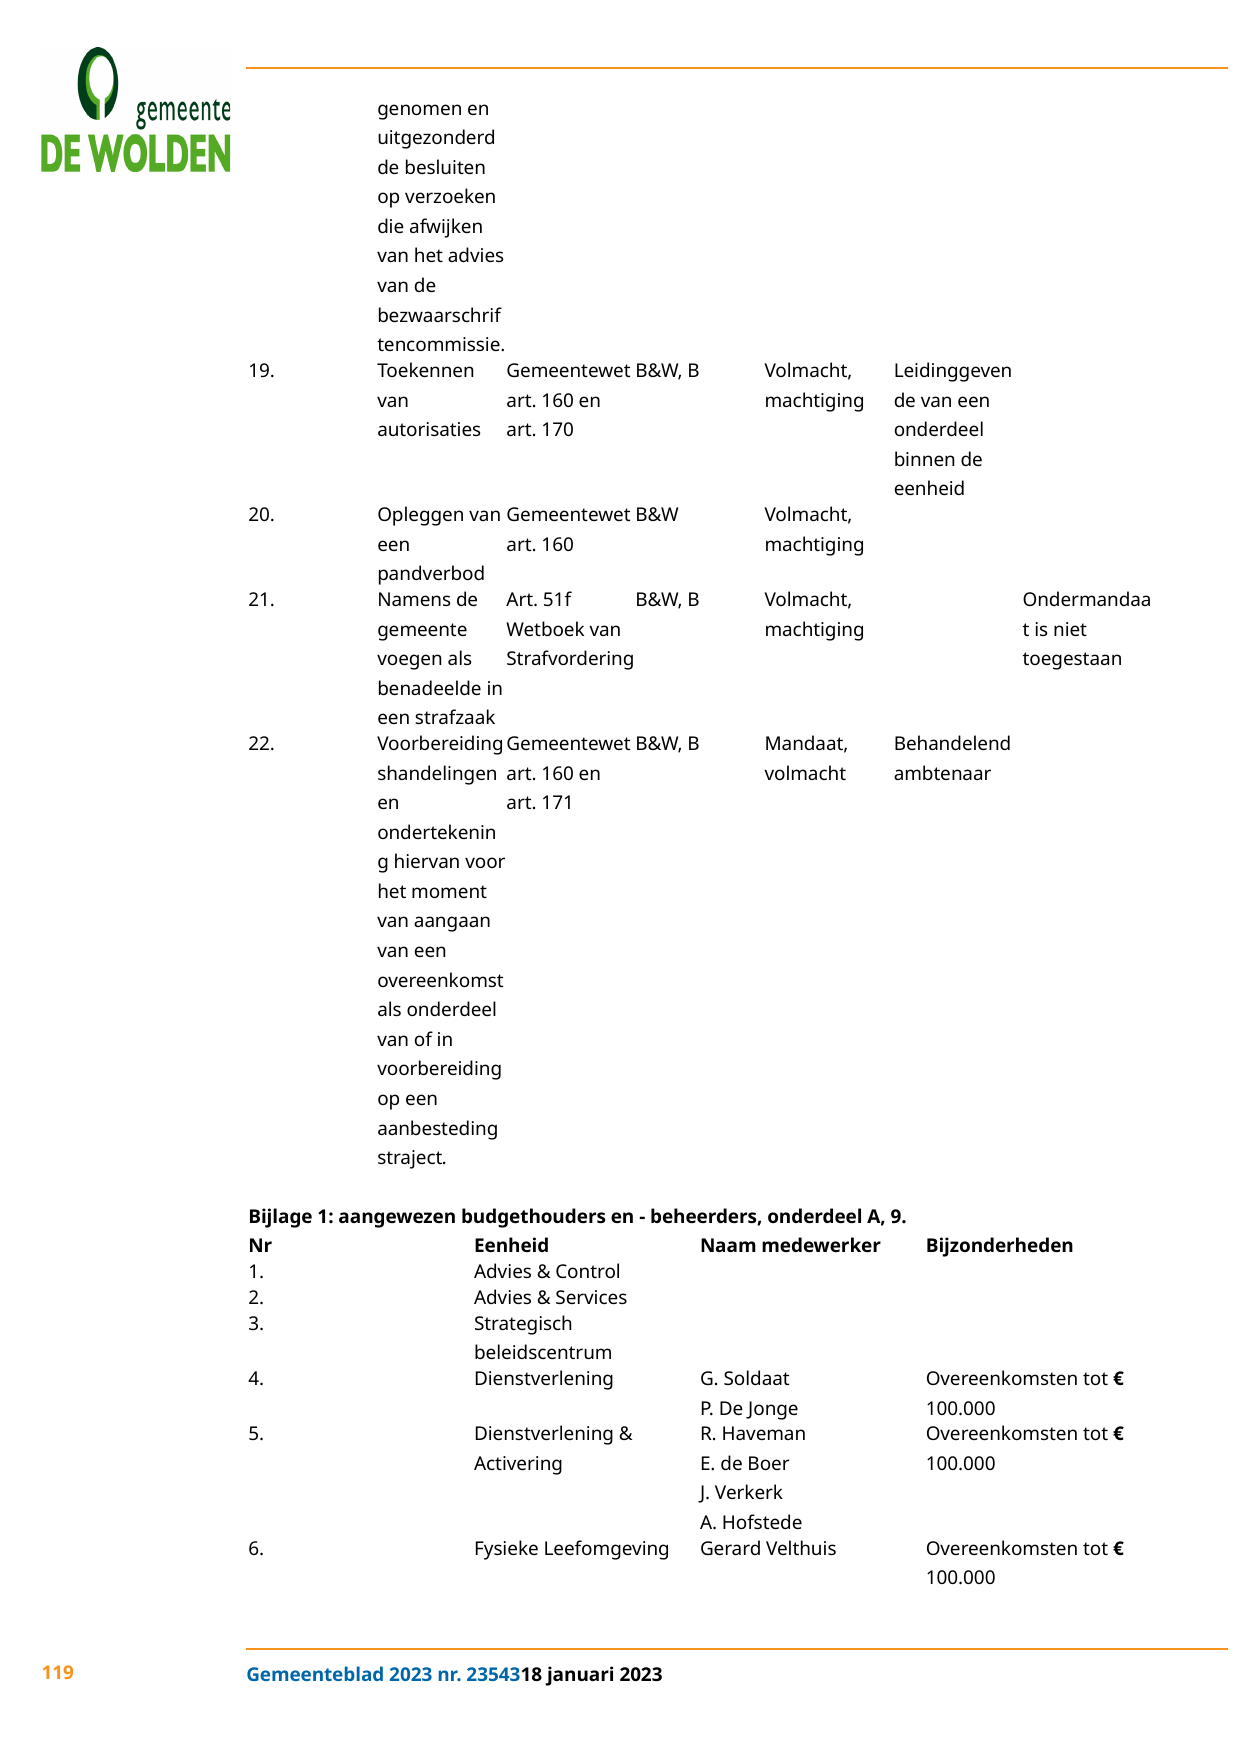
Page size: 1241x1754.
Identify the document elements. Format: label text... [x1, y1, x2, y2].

table_cell Art. 51f Wetboek van Strafvordering [506, 586, 635, 730]
table_cell R. Haveman E. de Boer J. Verkerk A. Hofstede [700, 1420, 926, 1535]
table_cell Dienstverlening [474, 1365, 700, 1420]
table_cell Gemeentewet art. 160 en art. 170 [506, 357, 635, 501]
table_cell B&W, B [635, 586, 764, 730]
table_cell [248, 357, 377, 501]
table_header Naam medewerker [700, 1233, 926, 1258]
table_cell Gemeentewet art. 160 [506, 501, 635, 586]
table_cell 1. [248, 1258, 474, 1284]
table_header Nr [248, 1233, 474, 1258]
table_cell Gemeentewet art. 160 en art. 171 [506, 730, 635, 1170]
table_cell Fysieke Leefomgeving [474, 1535, 700, 1590]
table_cell 5. [248, 1420, 474, 1535]
table_cell G. Soldaat P. De Jonge [700, 1365, 926, 1420]
table_cell [926, 1284, 1152, 1310]
table_cell genomen en uitgezonderd de besluiten op verzoeken die afwijken van het advies van de bezwaarschriftencommissie. [377, 95, 506, 357]
table_cell [700, 1258, 926, 1284]
table_cell [635, 95, 764, 357]
table_cell Ondermandaat is niet toegestaan [1023, 586, 1152, 730]
table_cell 4. [248, 1365, 474, 1420]
table_cell [1023, 357, 1152, 501]
table_cell Volmacht, machtiging [764, 501, 893, 586]
table_cell [506, 95, 635, 357]
table_cell [1023, 95, 1152, 357]
table_cell Dienstverlening & Activering [474, 1420, 700, 1535]
table_cell Volmacht, machtiging [764, 357, 893, 501]
table_cell [248, 586, 377, 730]
table_cell [248, 730, 377, 1170]
table_cell Overeenkomsten tot € 100.000 [926, 1365, 1152, 1420]
table_cell Leidinggevende van een onderdeel binnen de eenheid [894, 357, 1022, 501]
text Bijlage 1: aangewezen budgethouders en - beheerders, onderdeel A, 9. [248, 1203, 1152, 1229]
table_cell Opleggen van een pandverbod [377, 501, 506, 586]
table_cell [926, 1310, 1152, 1365]
table_cell Overeenkomsten tot € 100.000 [926, 1535, 1152, 1590]
table_cell [1023, 730, 1152, 1170]
table_cell Behandelend ambtenaar [894, 730, 1022, 1170]
table_cell [700, 1284, 926, 1310]
table_cell [894, 501, 1022, 586]
table_cell [926, 1258, 1152, 1284]
table_cell [248, 501, 377, 586]
table_cell Strategisch beleidscentrum [474, 1310, 700, 1365]
table_cell Voorbereidingshandelingen en ondertekening hiervan voor het moment van aangaan van een overeenkomst als onderdeel van of in voorbereiding op een aanbestedingstraject. [377, 730, 506, 1170]
table_cell 2. [248, 1284, 474, 1310]
picture [41, 47, 231, 172]
table_cell B&W, B [635, 730, 764, 1170]
table_cell Overeenkomsten tot € 100.000 [926, 1420, 1152, 1535]
table_cell Advies & Control [474, 1258, 700, 1284]
table_cell Advies & Services [474, 1284, 700, 1310]
table_cell [894, 95, 1022, 357]
table_cell 3. [248, 1310, 474, 1365]
table_cell [248, 95, 377, 357]
table_cell Mandaat, volmacht [764, 730, 893, 1170]
table_header Eenheid [474, 1233, 700, 1258]
table_cell B&W [635, 501, 764, 586]
table_cell Volmacht, machtiging [764, 586, 893, 730]
table_cell [1023, 501, 1152, 586]
table_cell B&W, B [635, 357, 764, 501]
table_cell 6. [248, 1535, 474, 1590]
table_cell [894, 586, 1022, 730]
table_cell Toekennen van autorisaties [377, 357, 506, 501]
table_cell Namens de gemeente voegen als benadeelde in een strafzaak [377, 586, 506, 730]
table_cell [764, 95, 893, 357]
table_cell [700, 1310, 926, 1365]
table_header Bijzonderheden [926, 1233, 1152, 1258]
table_cell Gerard Velthuis [700, 1535, 926, 1590]
